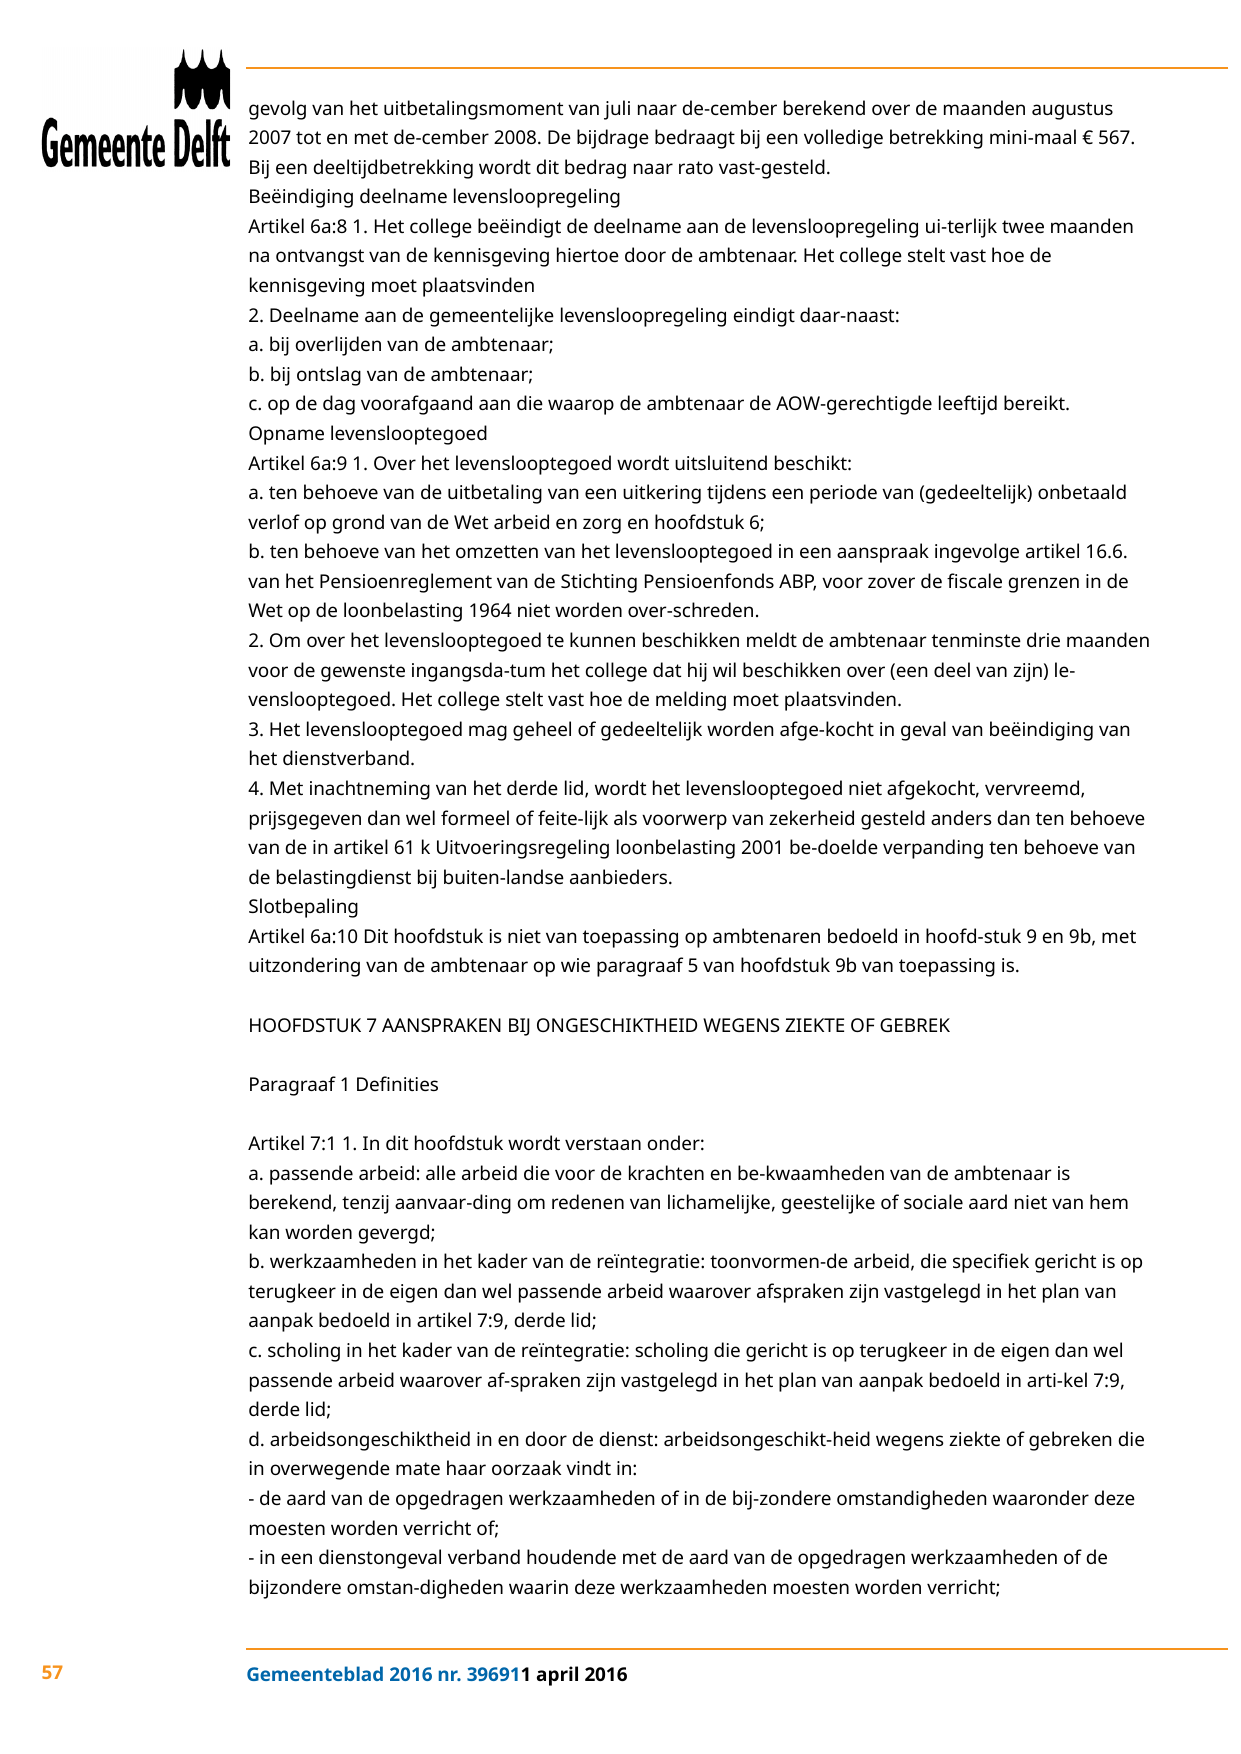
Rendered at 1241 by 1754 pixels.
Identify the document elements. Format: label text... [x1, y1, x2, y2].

text a. bij overlijden van de ambtenaar; [248, 331, 1152, 357]
text Beëindiging deelname levensloopregeling [248, 183, 1152, 209]
text d. arbeidsongeschiktheid in en door de dienst: arbeidsongeschikt-heid wegens ziekte of gebreken die in overwegende mate haar oorzaak vindt in: [248, 1426, 1152, 1481]
text HOOFDSTUK 7 AANSPRAKEN BIJ ONGESCHIKTHEID WEGENS ZIEKTE OF GEBREK [248, 1012, 1152, 1038]
text - in een dienstongeval verband houdende met de aard van de opgedragen werkzaamheden of de bijzondere omstan-digheden waarin deze werkzaamheden moesten worden verricht; [248, 1544, 1152, 1600]
text gevolg van het uitbetalingsmoment van juli naar de-cember berekend over de maanden augustus 2007 tot en met de-cember 2008. De bijdrage bedraagt bij een volledige betrekking mini-maal € 567. Bij een deeltijdbetrekking wordt dit bedrag naar rato vast-gesteld. [248, 95, 1152, 180]
text b. werkzaamheden in het kader van de reïntegratie: toonvormen-de arbeid, die specifiek gericht is op terugkeer in de eigen dan wel passende arbeid waarover afspraken zijn vastgelegd in het plan van aanpak bedoeld in artikel 7:9, derde lid; [248, 1248, 1152, 1333]
text Artikel 6a:10 Dit hoofdstuk is niet van toepassing op ambtenaren bedoeld in hoofd-stuk 9 en 9b, met uitzondering van de ambtenaar op wie paragraaf 5 van hoofdstuk 9b van toepassing is. [248, 923, 1152, 978]
text Artikel 6a:9 1. Over het levenslooptegoed wordt uitsluitend beschikt: [248, 450, 1152, 476]
picture [41, 47, 231, 172]
text c. scholing in het kader van de reïntegratie: scholing die gericht is op terugkeer in de eigen dan wel passende arbeid waarover af-spraken zijn vastgelegd in het plan van aanpak bedoeld in arti-kel 7:9, derde lid; [248, 1337, 1152, 1422]
text 3. Het levenslooptegoed mag geheel of gedeeltelijk worden afge-kocht in geval van beëindiging van het dienstverband. [248, 716, 1152, 771]
text a. ten behoeve van de uitbetaling van een uitkering tijdens een periode van (gedeeltelijk) onbetaald verlof op grond van de Wet arbeid en zorg en hoofdstuk 6; [248, 479, 1152, 535]
text a. passende arbeid: alle arbeid die voor de krachten en be-kwaamheden van de ambtenaar is berekend, tenzij aanvaar-ding om redenen van lichamelijke, geestelijke of sociale aard niet van hem kan worden gevergd; [248, 1160, 1152, 1245]
text 4. Met inachtneming van het derde lid, wordt het levenslooptegoed niet afgekocht, vervreemd, prijsgegeven dan wel formeel of feite-lijk als voorwerp van zekerheid gesteld anders dan ten behoeve van de in artikel 61 k Uitvoeringsregeling loonbelasting 2001 be-doelde verpanding ten behoeve van de belastingdienst bij buiten-landse aanbieders. [248, 775, 1152, 890]
text b. bij ontslag van de ambtenaar; [248, 361, 1152, 387]
text Artikel 7:1 1. In dit hoofdstuk wordt verstaan onder: [248, 1130, 1152, 1156]
text b. ten behoeve van het omzetten van het levenslooptegoed in een aanspraak ingevolge artikel 16.6. van het Pensioenreglement van de Stichting Pensioenfonds ABP, voor zover de fiscale grenzen in de Wet op de loonbelasting 1964 niet worden over-schreden. [248, 538, 1152, 623]
text c. op de dag voorafgaand aan die waarop de ambtenaar de AOW-gerechtigde leeftijd bereikt. [248, 391, 1152, 416]
text 2. Deelname aan de gemeentelijke levensloopregeling eindigt daar-naast: [248, 302, 1152, 328]
text - de aard van de opgedragen werkzaamheden of in de bij-zondere omstandigheden waaronder deze moesten worden verricht of; [248, 1485, 1152, 1541]
text 2. Om over het levenslooptegoed te kunnen beschikken meldt de ambtenaar tenminste drie maanden voor de gewenste ingangsda-tum het college dat hij wil beschikken over (een deel van zijn) le-venslooptegoed. Het college stelt vast hoe de melding moet plaatsvinden. [248, 627, 1152, 712]
text Artikel 6a:8 1. Het college beëindigt de deelname aan de levensloopregeling ui-terlijk twee maanden na ontvangst van de kennisgeving hiertoe door de ambtenaar. Het college stelt vast hoe de kennisgeving moet plaatsvinden [248, 213, 1152, 298]
text Paragraaf 1 Definities [248, 1071, 1152, 1097]
text Slotbepaling [248, 893, 1152, 919]
text Opname levenslooptegoed [248, 420, 1152, 446]
